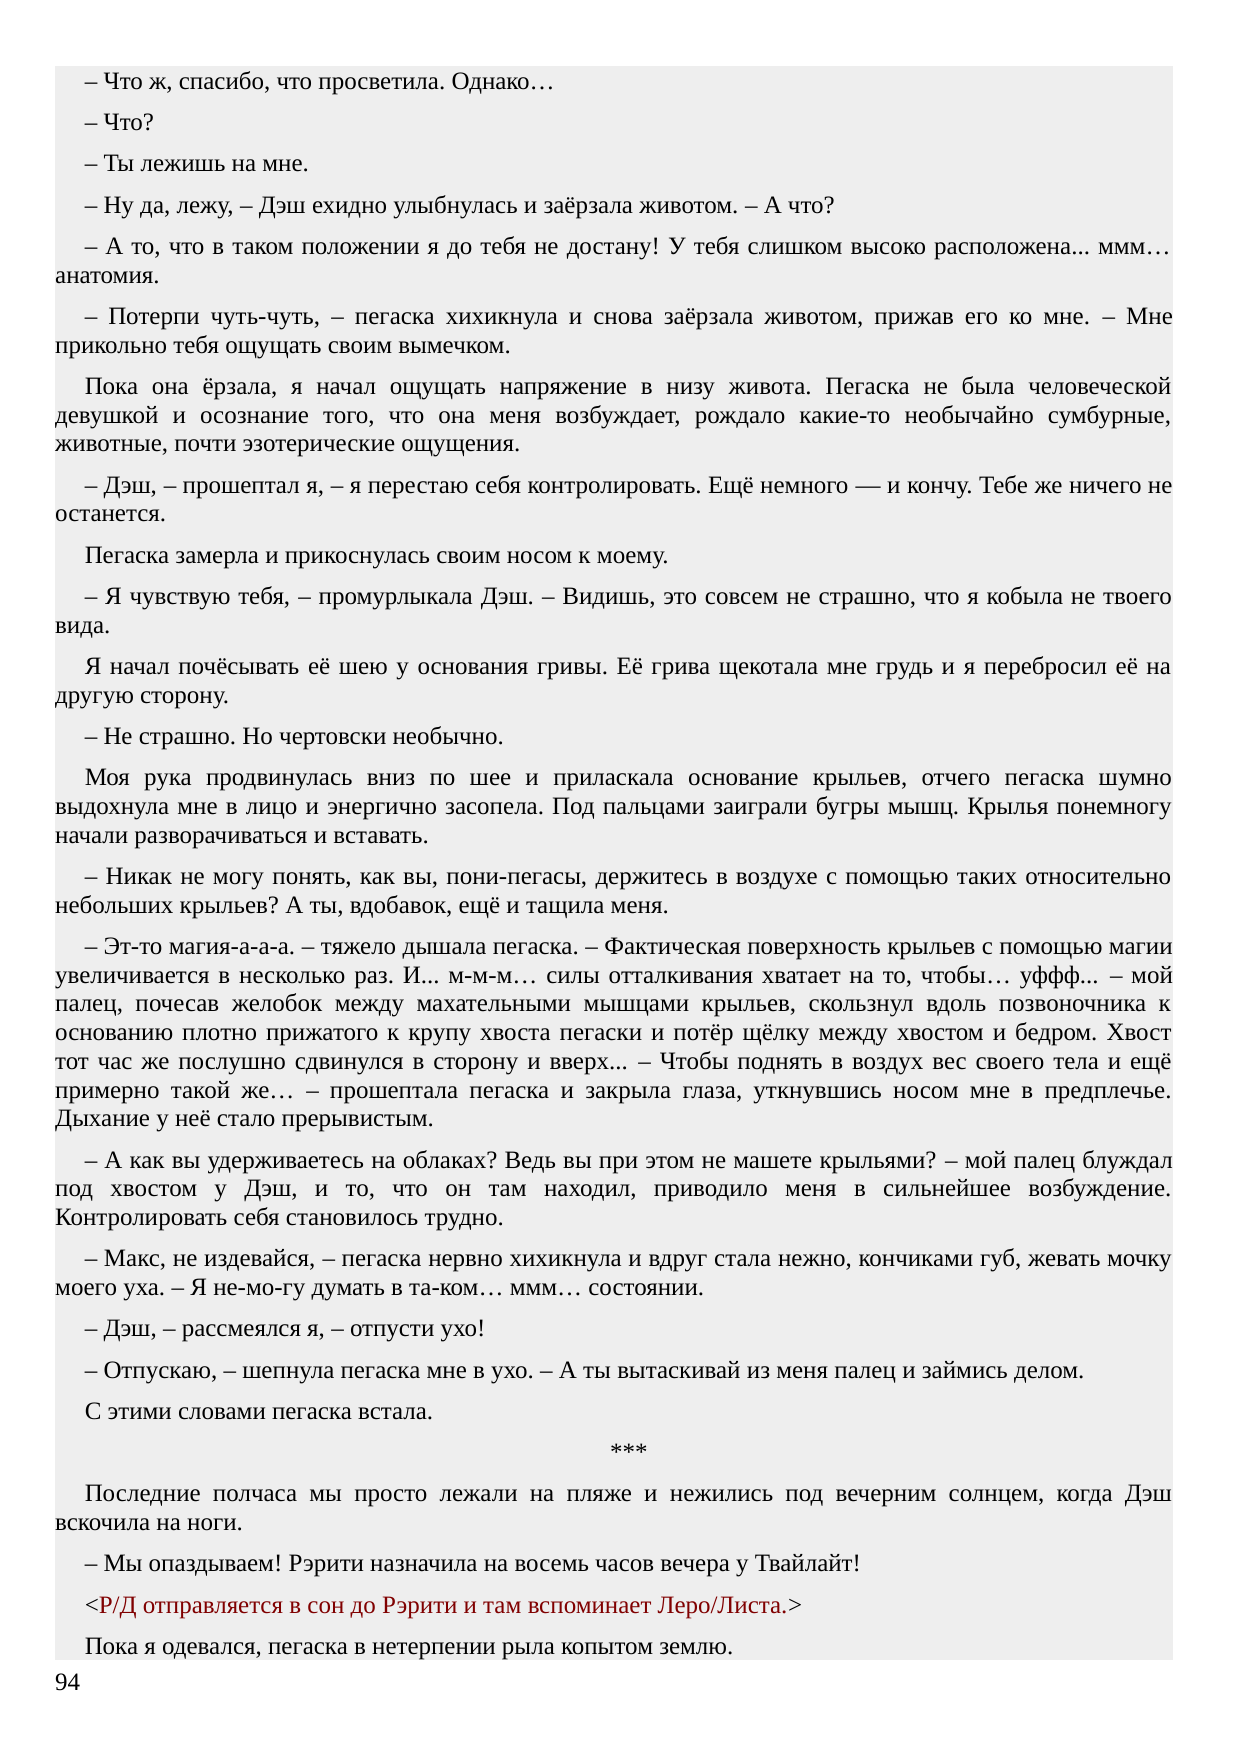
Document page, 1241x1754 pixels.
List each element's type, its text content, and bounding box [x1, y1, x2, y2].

text Я начал почёсывать её шею у основания гривы. Её грива щекотала мне грудь и я перебросил её на другую сторону. [55, 651, 1173, 708]
text – Макс, не издевайся, – пегаска нервно хихикнула и вдруг стала нежно, кончиками губ, жевать мочку моего уха. – Я не-мо-гу думать в та-ком… ммм… состоянии. [55, 1243, 1173, 1301]
text – А то, что в таком положении я до тебя не достану! У тебя слишком высоко расположена... ммм… анатомия. [55, 231, 1173, 288]
text Пока она ёрзала, я начал ощущать напряжение в низу живота. Пегаска не была человеческой девушкой и осознание того, что она меня возбуждает, рождало какие-то необычайно сумбурные, животные, почти эзотерические ощущения. [55, 371, 1173, 457]
text С этими словами пегаска встала. [55, 1396, 1173, 1425]
text – Дэш, – рассмеялся я, – отпусти ухо! [55, 1313, 1173, 1342]
text – Что? [55, 107, 1173, 136]
text – Я чувствую тебя, – промурлыкала Дэш. – Видишь, это совсем не страшно, что я кобыла не твоего вида. [55, 581, 1173, 638]
text – Что ж, спасибо, что просветила. Однако… [55, 66, 1173, 95]
text – А как вы удерживаетесь на облаках? Ведь вы при этом не машете крыльями? – мой палец блуждал под хвостом у Дэш, и то, что он там находил, приводило меня в сильнейшее возбуждение. Контролировать себя становилось трудно. [55, 1145, 1173, 1231]
text – Отпускаю, – шепнула пегаска мне в ухо. – А ты вытаскивай из меня палец и займись делом. [55, 1355, 1173, 1383]
text – Мы опаздываем! Рэрити назначила на восемь часов вечера у Твайлайт! [55, 1548, 1173, 1577]
text Последние полчаса мы просто лежали на пляже и нежились под вечерним солнцем, когда Дэш вскочила на ноги. [55, 1478, 1173, 1536]
text – Дэш, – прошептал я, – я перестаю себя контролировать. Ещё немного — и кончу. Тебе же ничего не останется. [55, 470, 1173, 527]
text – Ну да, лежу, – Дэш ехидно улыбнулась и заёрзала животом. – А что? [55, 190, 1173, 218]
text *** [55, 1437, 1173, 1466]
text <Р/Д отправляется в сон до Рэрити и там вспоминает Леро/Листа.> [55, 1590, 1173, 1618]
text – Эт-то магия-а-а-а. – тяжело дышала пегаска. – Фактическая поверхность крыльев с помощью магии увеличивается в несколько раз. И... м-м-м… силы отталкивания хватает на то, чтобы… уффф... – мой палец, почесав желобок между махательными мышцами крыльев, скользнул вдоль позвоночника к основанию плотно прижатого к крупу хвоста пегаски и потёр щёлку между хвостом и бедром. Хвост тот час же послушно сдвинулся в сторону и вверх... – Чтобы поднять в воздух вес своего тела и ещё примерно такой же… – прошептала пегаска и закрыла глаза, уткнувшись носом мне в предплечье. Дыхание у неё стало прерывистым. [55, 931, 1173, 1132]
text Пока я одевался, пегаска в нетерпении рыла копытом землю. [55, 1631, 1173, 1660]
text – Никак не могу понять, как вы, пони-пегасы, держитесь в воздухе с помощью таких относительно небольших крыльев? А ты, вдобавок, ещё и тащила меня. [55, 861, 1173, 918]
text – Ты лежишь на мне. [55, 148, 1173, 177]
text Моя рука продвинулась вниз по шее и приласкала основание крыльев, отчего пегаска шумно выдохнула мне в лицо и энергично засопела. Под пальцами заиграли бугры мышц. Крылья понемногу начали разворачиваться и вставать. [55, 762, 1173, 848]
text Пегаска замерла и прикоснулась своим носом к моему. [55, 540, 1173, 568]
text – Потерпи чуть-чуть, – пегаска хихикнула и снова заёрзала животом, прижав его ко мне. – Мне прикольно тебя ощущать своим вымечком. [55, 301, 1173, 358]
text – Не страшно. Но чертовски необычно. [55, 721, 1173, 750]
